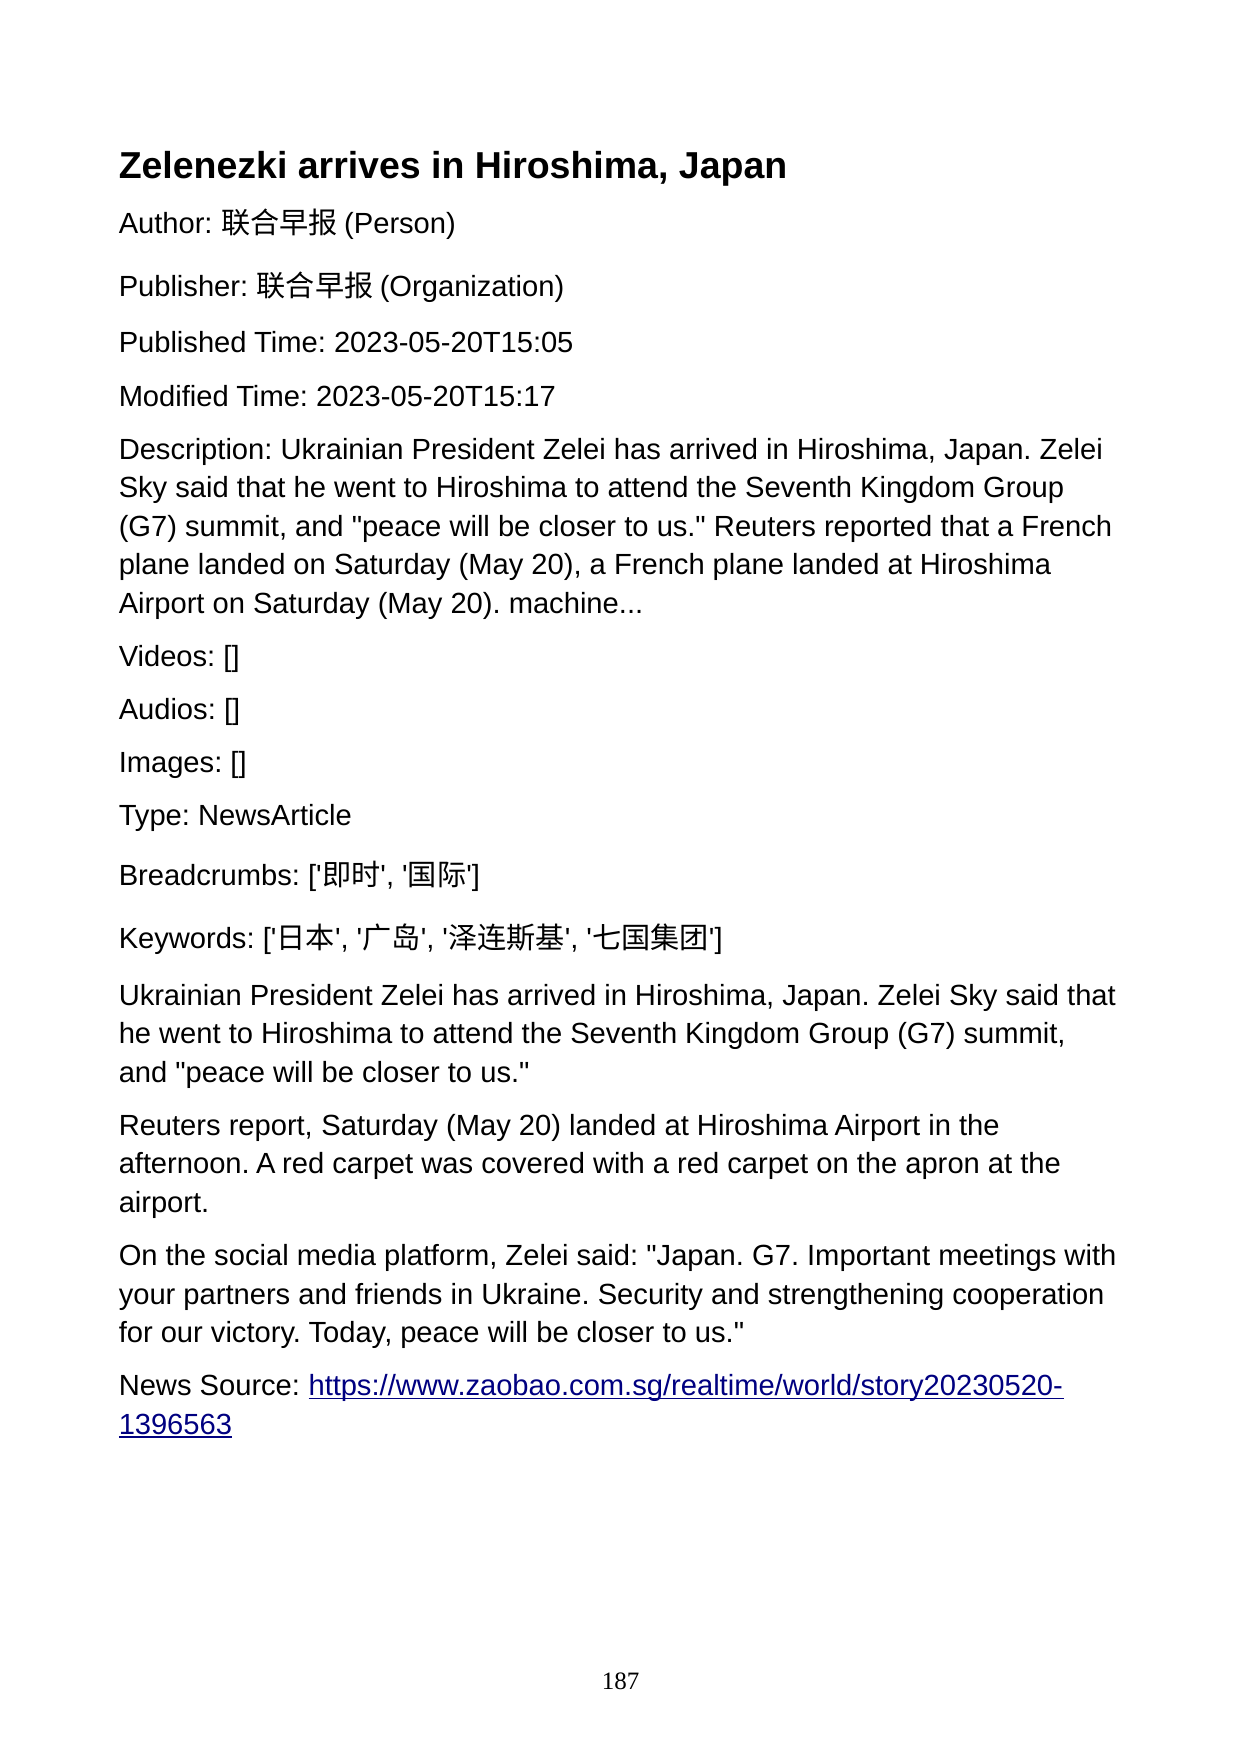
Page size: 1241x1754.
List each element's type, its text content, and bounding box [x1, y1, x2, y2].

text Description: Ukrainian President Zelei has arrived in Hiroshima, Japan. Zelei Sky said that he went to Hiroshima to attend the Seventh Kingdom Group (G7) summit, and "peace will be closer to us." Reuters reported that a French plane landed on Saturday (May 20), a French plane landed at Hiroshima Airport on Saturday (May 20). machine... [118, 432, 1122, 619]
text Keywords: ['日本', '广岛', '泽连斯基', '七国集团'] [118, 914, 1122, 957]
text Modified Time: 2023-05-20T15:17 [118, 378, 1122, 412]
text Reuters report, Saturday (May 20) landed at Hiroshima Airport in the afternoon. A red carpet was covered with a red carpet on the apron at the airport. [118, 1108, 1122, 1218]
subtitle Zelenezki arrives in Hiroshima, Japan [118, 143, 1122, 187]
text Ukrainian President Zelei has arrived in Hiroshima, Japan. Zelei Sky said that he went to Hiroshima to attend the Seventh Kingdom Group (G7) summit, and "peace will be closer to us." [118, 978, 1122, 1088]
text Publisher: 联合早报 (Organization) [118, 262, 1122, 304]
text News Source: https://www.zaobao.com.sg/realtime/world/story20230520-1396563 [118, 1368, 1122, 1440]
text Author: 联合早报 (Person) [118, 199, 1122, 241]
text Images: [] [118, 745, 1122, 779]
text Published Time: 2023-05-20T15:05 [118, 325, 1122, 359]
text Type: NewsArticle [118, 798, 1122, 832]
text Audios: [] [118, 692, 1122, 726]
text Videos: [] [118, 639, 1122, 672]
text On the social media platform, Zelei said: "Japan. G7. Important meetings with your partners and friends in Ukraine. Security and strengthening cooperation for our victory. Today, peace will be closer to us." [118, 1238, 1122, 1349]
text Breadcrumbs: ['即时', '国际'] [118, 851, 1122, 894]
